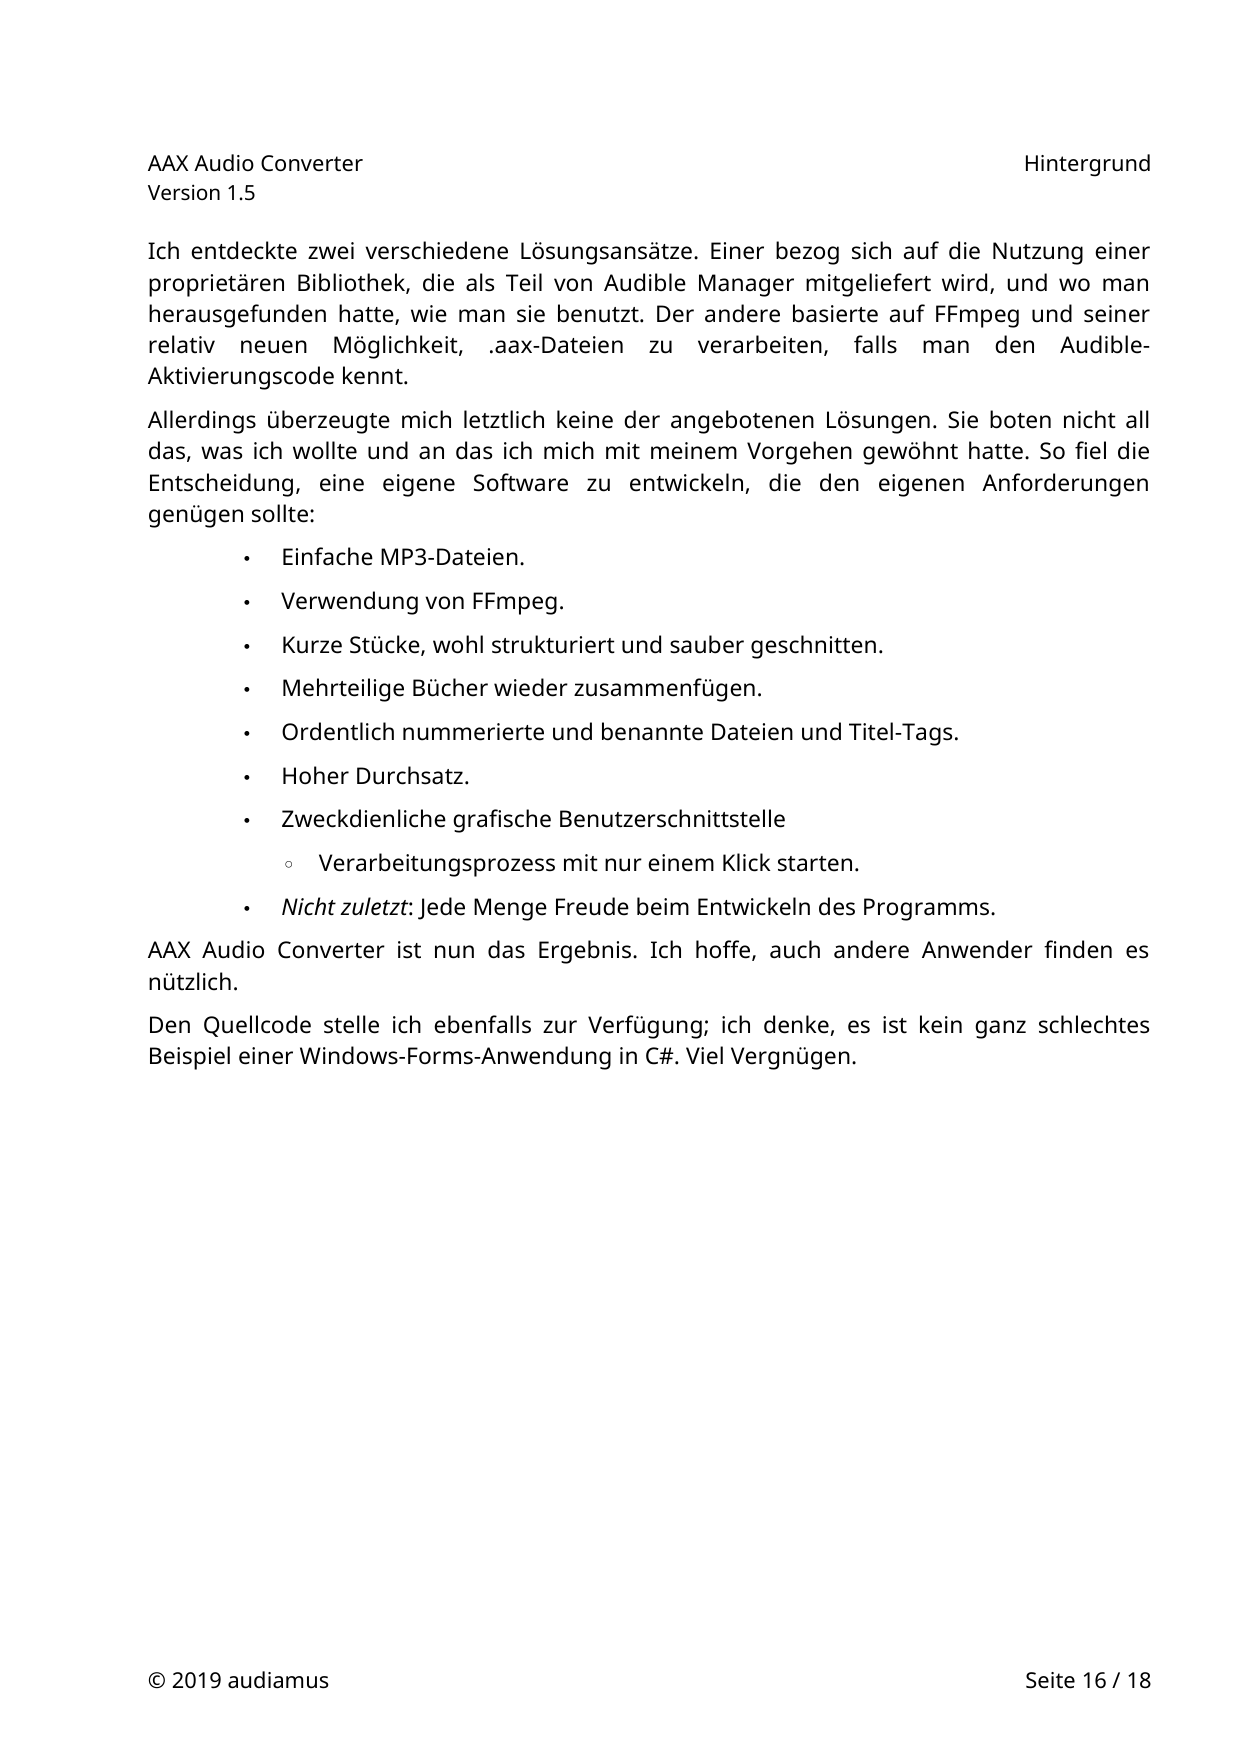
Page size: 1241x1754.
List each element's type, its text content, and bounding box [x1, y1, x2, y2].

text Den Quellcode stelle ich ebenfalls zur Verfügung; ich denke, es ist kein ganz schlechtes Beispiel einer Windows-Forms-Anwendung in C#. Viel Vergnügen. [148, 1009, 1152, 1072]
text Ich entdeckte zwei verschiedene Lösungsansätze. Einer bezog sich auf die Nutzung einer proprietären Bibliothek, die als Teil von Audible Manager mitgeliefert wird, und wo man herausgefunden hatte, wie man sie benutzt. Der andere basierte auf FFmpeg und seiner relativ neuen Möglichkeit, .aax-Dateien zu verarbeiten, falls man den Audible-Aktivierungscode kennt. [148, 235, 1152, 392]
list Ordentlich nummerierte und benannte Dateien und Titel-Tags. [244, 716, 1152, 747]
text Allerdings überzeugte mich letztlich keine der angebotenen Lösungen. Sie boten nicht all das, was ich wollte und an das ich mich mit meinem Vorgehen gewöhnt hatte. So fiel die Entscheidung, eine eigene Software zu entwickeln, die den eigenen Anforderungen genügen sollte: [148, 404, 1152, 529]
list Verarbeitungsprozess mit nur einem Klick starten. [281, 847, 1152, 878]
list Einfache MP3-Dateien. [244, 541, 1152, 573]
list Zweckdienliche grafische Benutzerschnittstelle [244, 803, 1152, 834]
list Nicht zuletzt: Jede Menge Freude beim Entwickeln des Programms. [244, 891, 1152, 922]
list Mehrteilige Bücher wieder zusammenfügen. [244, 672, 1152, 703]
list Hoher Durchsatz. [244, 759, 1152, 791]
list Kurze Stücke, wohl strukturiert und sauber geschnitten. [244, 629, 1152, 660]
text AAX Audio Converter ist nun das Ergebnis. Ich hoffe, auch andere Anwender finden es nützlich. [148, 934, 1152, 997]
list Verwendung von FFmpeg. [244, 585, 1152, 616]
